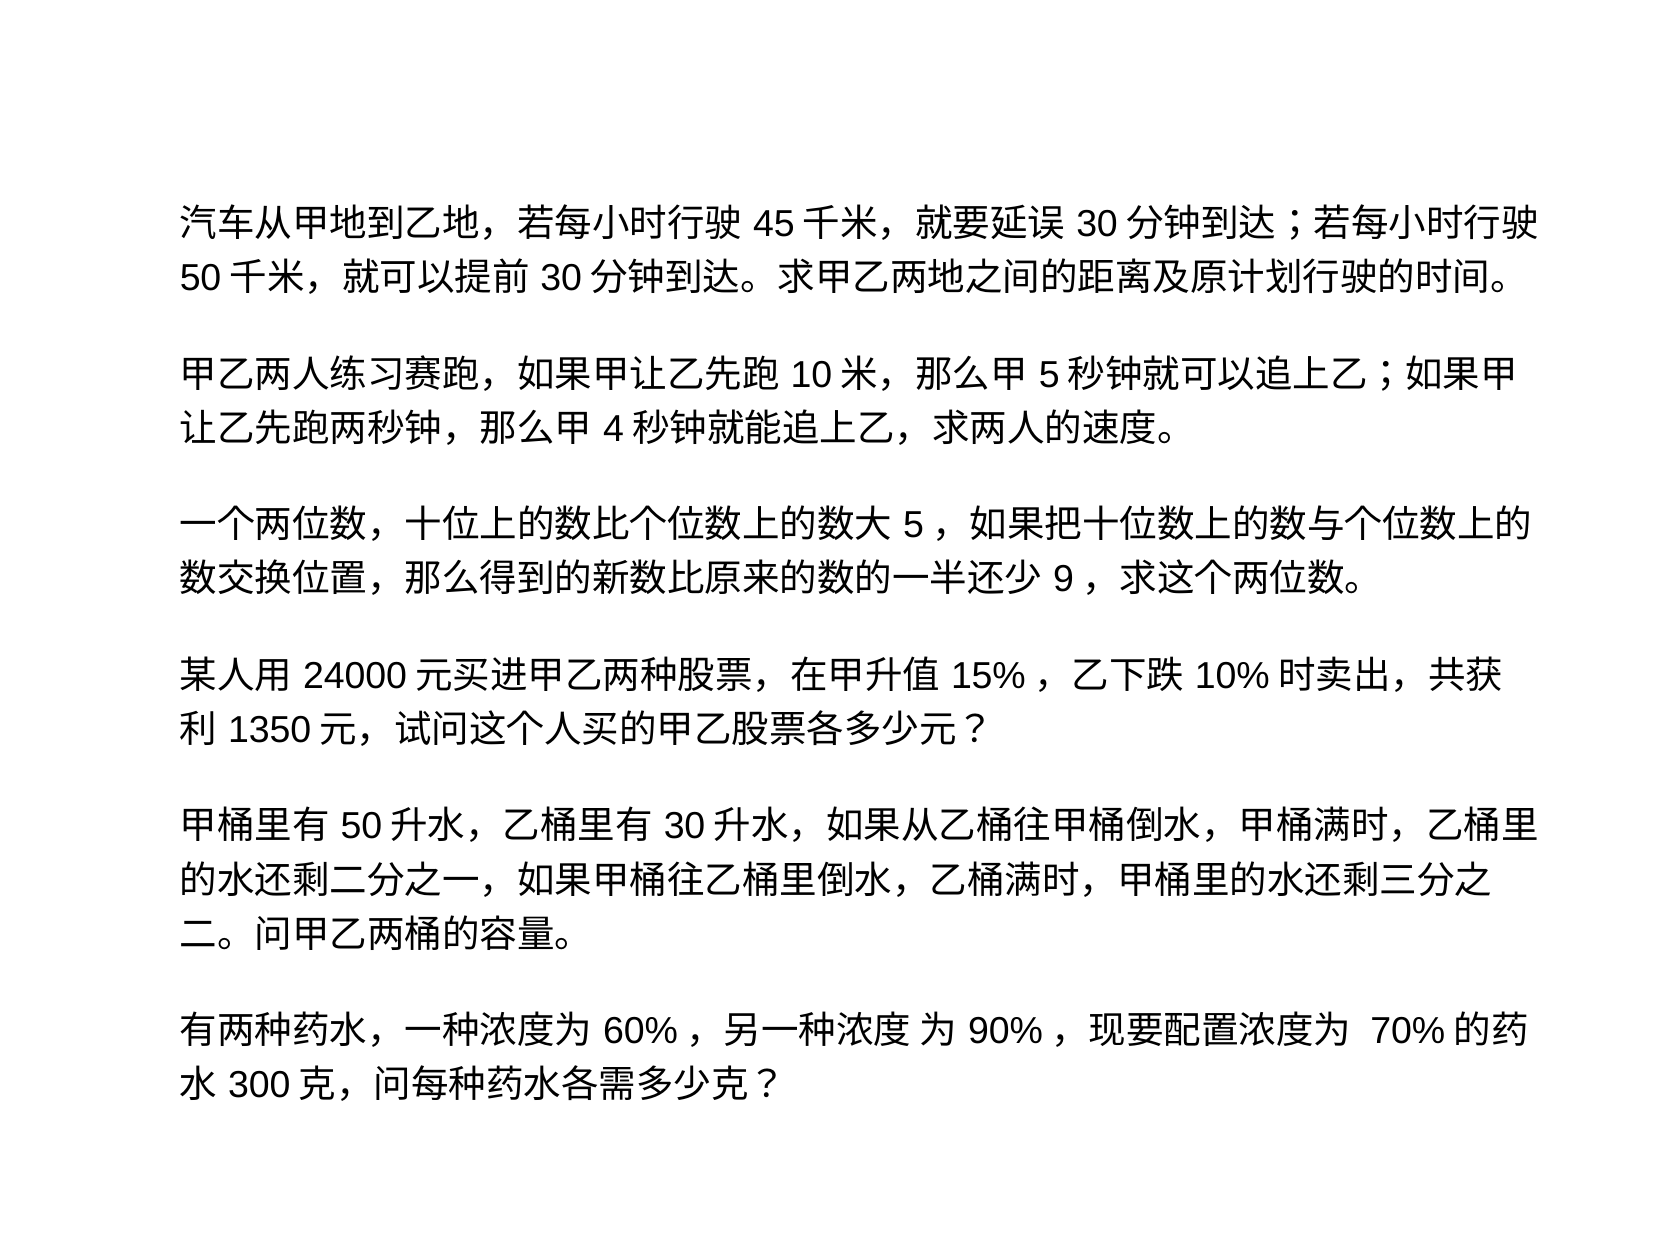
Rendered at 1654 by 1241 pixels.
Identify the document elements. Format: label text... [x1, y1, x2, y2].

text_box 汽车从甲地到乙地，若每小时行驶45千米，就要延误30分钟到达；若每小时行驶50千米，就可以提前30分钟到达。求甲乙两地之间的距离及原计划行驶的时间。 甲乙两人练习赛跑，如果甲让乙先跑10米，那么甲5秒钟就可以追上乙；如果甲让乙先跑两秒钟，那么甲4秒钟就能追上乙，求两人的速度。 一个两位数，十位上的数比个位数上的数大5，如果把十位数上的数与个位数上的数交换位置，那么得到的新数比原来的数的一半还少9，求这个两位数。 某人用24000元买进甲乙两种股票，在甲升值15%，乙下跌10%时卖出，共获利1350元，试问这个人买的甲乙股票各多少元？ 甲桶里有50升水，乙桶里有30升水，如果从乙桶往甲桶倒水，甲桶满时，乙桶里的水还剩二分之一，如果甲桶往乙桶里倒水，乙桶满时，甲桶里的水还剩三分之二。问甲乙两桶的容量。 有两种药水，一种浓度为60%，另一种浓度 为90%，现要配置浓度为 70%的药水300克，问每种药水各需多少克？ [165, 185, 1554, 1000]
